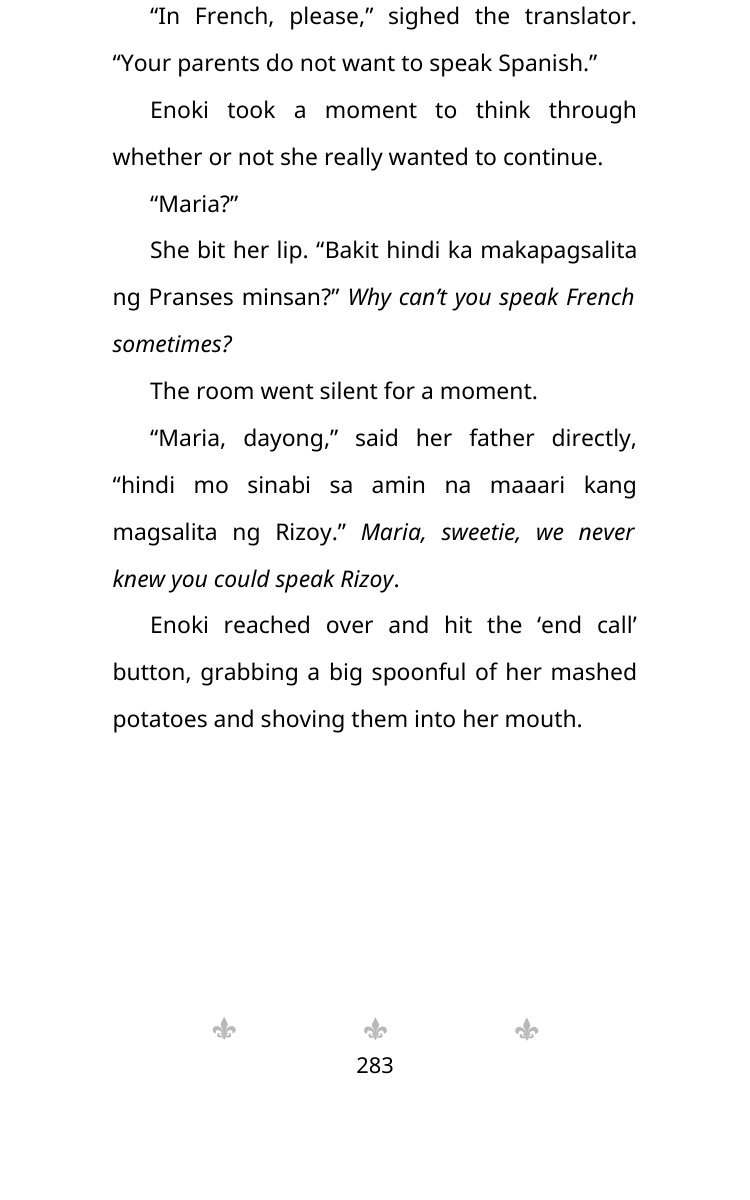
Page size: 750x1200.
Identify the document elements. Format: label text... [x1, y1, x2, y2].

text She bit her lip. “Bakit hindi ka makapagsalita ng Pranses minsan?” Why can’t you speak French sometimes? [112, 234, 637, 359]
text “Maria?” [112, 187, 637, 219]
text Enoki reached over and hit the ‘end call’ button, grabbing a big spoonful of her mashed potatoes and shoving them into her mouth. [112, 609, 637, 734]
text “Maria, dayong,” said her father directly, “hindi mo sinabi sa amin na maaari kang magsalita ng Rizoy.” Maria, sweetie, we never knew you could speak Rizoy. [112, 422, 637, 594]
text The room went silent for a moment. [112, 375, 637, 406]
text “In French, please,” sighed the translator. “Your parents do not want to speak Spanish.” [112, 0, 637, 78]
text Enoki took a moment to think through whether or not she really wanted to continue. [112, 94, 637, 172]
